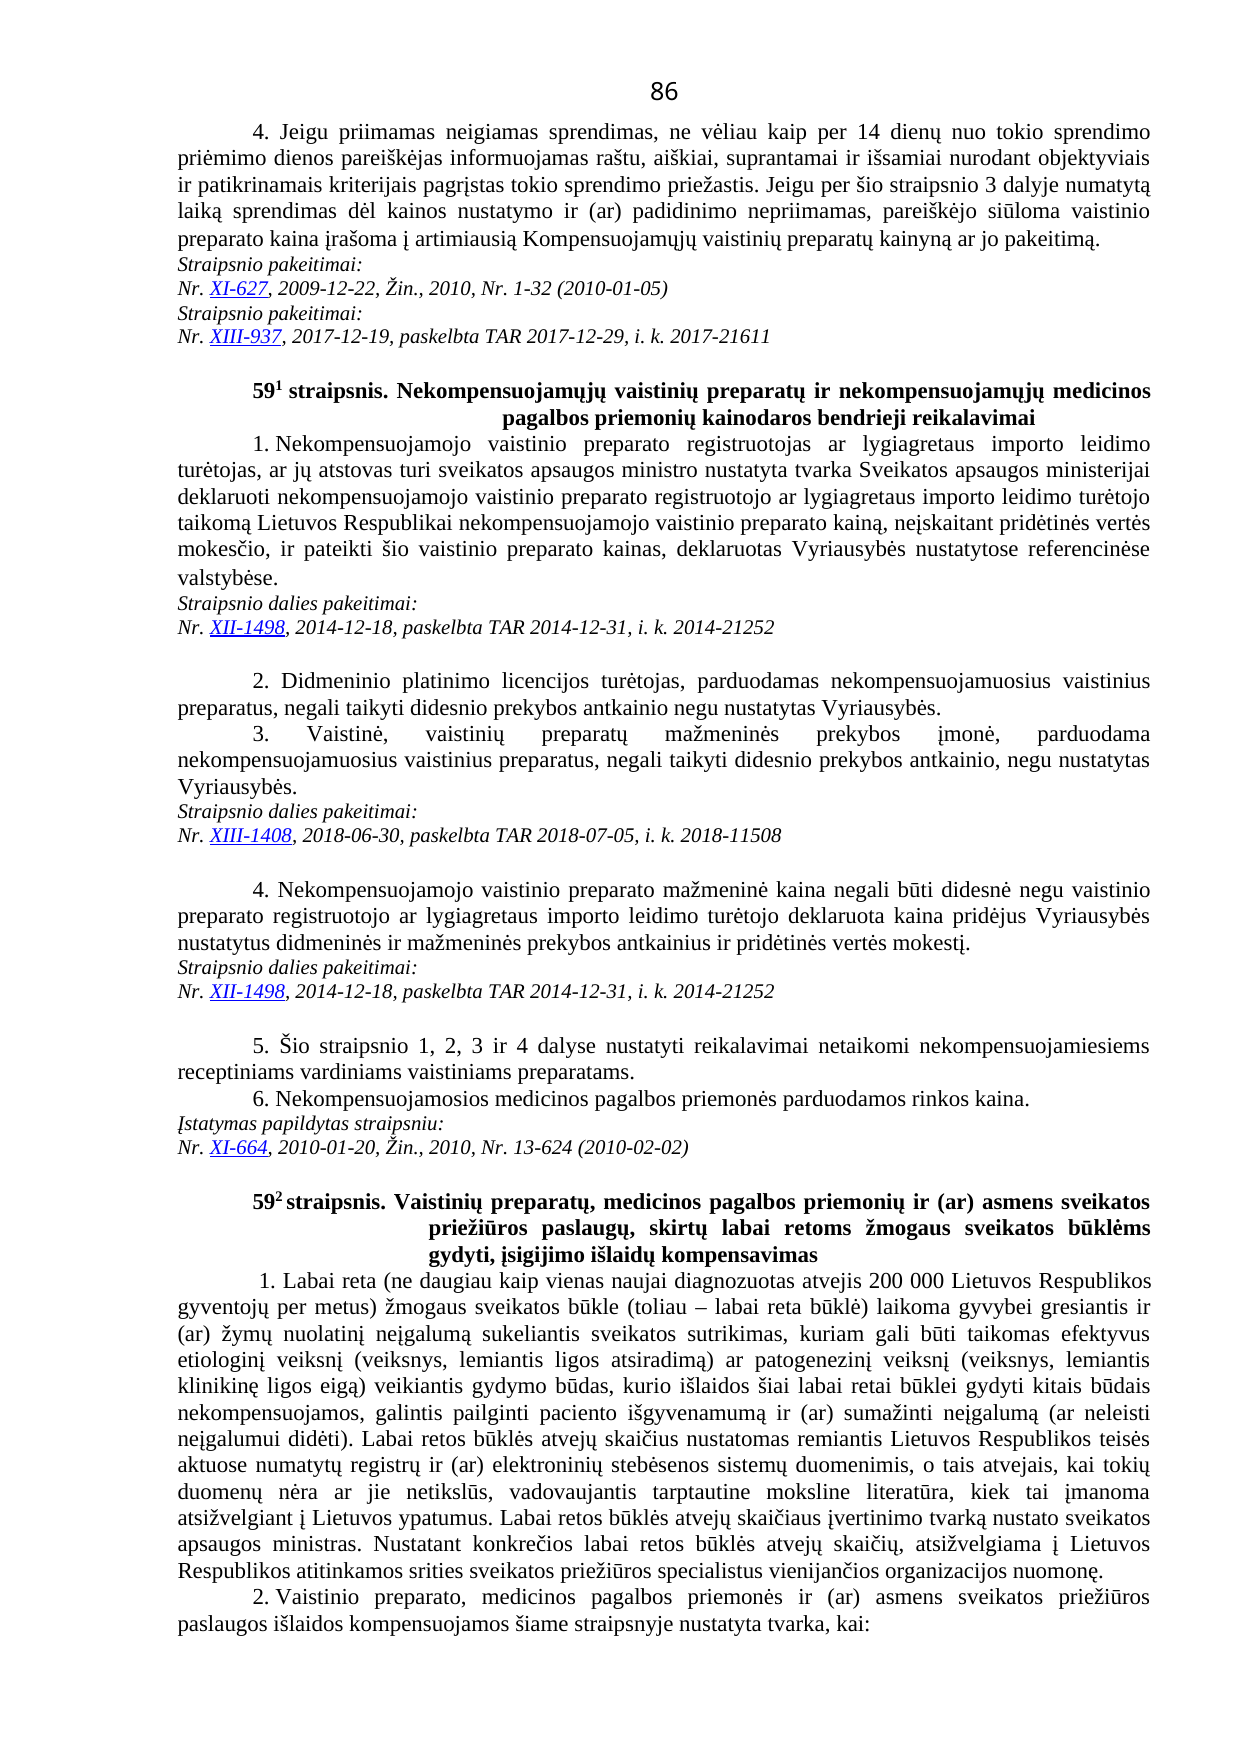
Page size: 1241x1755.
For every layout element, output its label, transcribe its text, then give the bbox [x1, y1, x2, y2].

text Straipsnio dalies pakeitimai: [177, 799, 1152, 823]
text 592 straipsnis. Vaistinių preparatų, medicinos pagalbos priemonių ir (ar) asmens sveikatos priežiūros paslaugų, skirtų labai retoms žmogaus sveikatos būklėms gydyti, įsigijimo išlaidų kompensavimas [252, 1188, 1152, 1267]
text Nr. XII-1498, 2014-12-18, paskelbta TAR 2014-12-31, i. k. 2014-21252 [177, 614, 1152, 639]
subtitle 2. Didmeninio platinimo licencijos turėtojas, parduodamas nekompensuojamuosius vaistinius preparatus, negali taikyti didesnio prekybos antkainio negu nustatytas Vyriausybės. [177, 667, 1152, 720]
subtitle 6. Nekompensuojamosios medicinos pagalbos priemonės parduodamos rinkos kaina. [177, 1085, 1152, 1111]
text 1. Nekompensuojamojo vaistinio preparato registruotojas ar lygiagretaus importo leidimo turėtojas, ar jų atstovas turi sveikatos apsaugos ministro nustatyta tvarka Sveikatos apsaugos ministerijai deklaruoti nekompensuojamojo vaistinio preparato registruotojo ar lygiagretaus importo leidimo turėtojo taikomą Lietuvos Respublikai nekompensuojamojo vaistinio preparato kainą, neįskaitant pridėtinės vertės mokesčio, ir pateikti šio vaistinio preparato kainas, deklaruotas Vyriausybės nustatytose referencinėse valstybėse. [177, 430, 1152, 591]
text Straipsnio pakeitimai: [177, 252, 1152, 276]
text 4. Jeigu priimamas neigiamas sprendimas, ne vėliau kaip per 14 dienų nuo tokio sprendimo priėmimo dienos pareiškėjas informuojamas raštu, aiškiai, suprantamai ir išsamiai nurodant objektyviais ir patikrinamais kriterijais pagrįstas tokio sprendimo priežastis. Jeigu per šio straipsnio 3 dalyje numatytą laiką sprendimas dėl kainos nustatymo ir (ar) padidinimo nepriimamas, pareiškėjo siūloma vaistinio preparato kaina įrašoma į artimiausią Kompensuojamųjų vaistinių preparatų kainyną ar jo pakeitimą. [177, 118, 1152, 252]
text Straipsnio pakeitimai: [177, 300, 1152, 324]
text Nr. XI-627, 2009-12-22, Žin., 2010, Nr. 1-32 (2010-01-05) [177, 276, 1152, 300]
text 1. Labai reta (ne daugiau kaip vienas naujai diagnozuotas atvejis 200 000 Lietuvos Respublikos gyventojų per metus) žmogaus sveikatos būkle (toliau – labai reta būklė) laikoma gyvybei gresiantis ir (ar) žymų nuolatinį neįgalumą sukeliantis sveikatos sutrikimas, kuriam gali būti taikomas efektyvus etiologinį veiksnį (veiksnys, lemiantis ligos atsiradimą) ar patogenezinį veiksnį (veiksnys, lemiantis klinikinę ligos eigą) veikiantis gydymo būdas, kurio išlaidos šiai labai retai būklei gydyti kitais būdais nekompensuojamos, galintis pailginti paciento išgyvenamumą ir (ar) sumažinti neįgalumą (ar neleisti neįgalumui didėti). Labai retos būklės atvejų skaičius nustatomas remiantis Lietuvos Respublikos teisės aktuose numatytų registrų ir (ar) elektroninių stebėsenos sistemų duomenimis, o tais atvejais, kai tokių duomenų nėra ar jie netikslūs, vadovaujantis tarptautine moksline literatūra, kiek tai įmanoma atsižvelgiant į Lietuvos ypatumus. Labai retos būklės atvejų skaičiaus įvertinimo tvarką nustato sveikatos apsaugos ministras. Nustatant konkrečios labai retos būklės atvejų skaičių, atsižvelgiama į Lietuvos Respublikos atitinkamos srities sveikatos priežiūros specialistus vienijančios organizacijos nuomonę. [177, 1267, 1152, 1583]
text Nr. XIII-1408, 2018-06-30, paskelbta TAR 2018-07-05, i. k. 2018-11508 [177, 823, 1152, 847]
text Straipsnio dalies pakeitimai: [177, 591, 1152, 614]
text 3. Vaistinė, vaistinių preparatų mažmeninės prekybos įmonė, parduodama nekompensuojamuosius vaistinius preparatus, negali taikyti didesnio prekybos antkainio, negu nustatytas Vyriausybės. [177, 720, 1152, 799]
text 4. Nekompensuojamojo vaistinio preparato mažmeninė kaina negali būti didesnė negu vaistinio preparato registruotojo ar lygiagretaus importo leidimo turėtojo deklaruota kaina pridėjus Vyriausybės nustatytus didmeninės ir mažmeninės prekybos antkainius ir pridėtinės vertės mokestį. [177, 876, 1152, 955]
text Įstatymas papildytas straipsniu: [177, 1111, 1152, 1135]
text Straipsnio dalies pakeitimai: [177, 955, 1152, 979]
text Nr. XI-664, 2010-01-20, Žin., 2010, Nr. 13-624 (2010-02-02) [177, 1135, 1152, 1159]
text Nr. XII-1498, 2014-12-18, paskelbta TAR 2014-12-31, i. k. 2014-21252 [177, 979, 1152, 1003]
text Nr. XIII-937, 2017-12-19, paskelbta TAR 2017-12-29, i. k. 2017-21611 [177, 324, 1152, 348]
subtitle 5. Šio straipsnio 1, 2, 3 ir 4 dalyse nustatyti reikalavimai netaikomi nekompensuojamiesiems receptiniams vardiniams vaistiniams preparatams. [177, 1032, 1152, 1085]
subtitle 591 straipsnis. Nekompensuojamųjų vaistinių preparatų ir nekompensuojamųjų medicinos pagalbos priemonių kainodaros bendrieji reikalavimai [252, 377, 1152, 430]
text 2. Vaistinio preparato, medicinos pagalbos priemonės ir (ar) asmens sveikatos priežiūros paslaugos išlaidos kompensuojamos šiame straipsnyje nustatyta tvarka, kai: [177, 1583, 1152, 1636]
